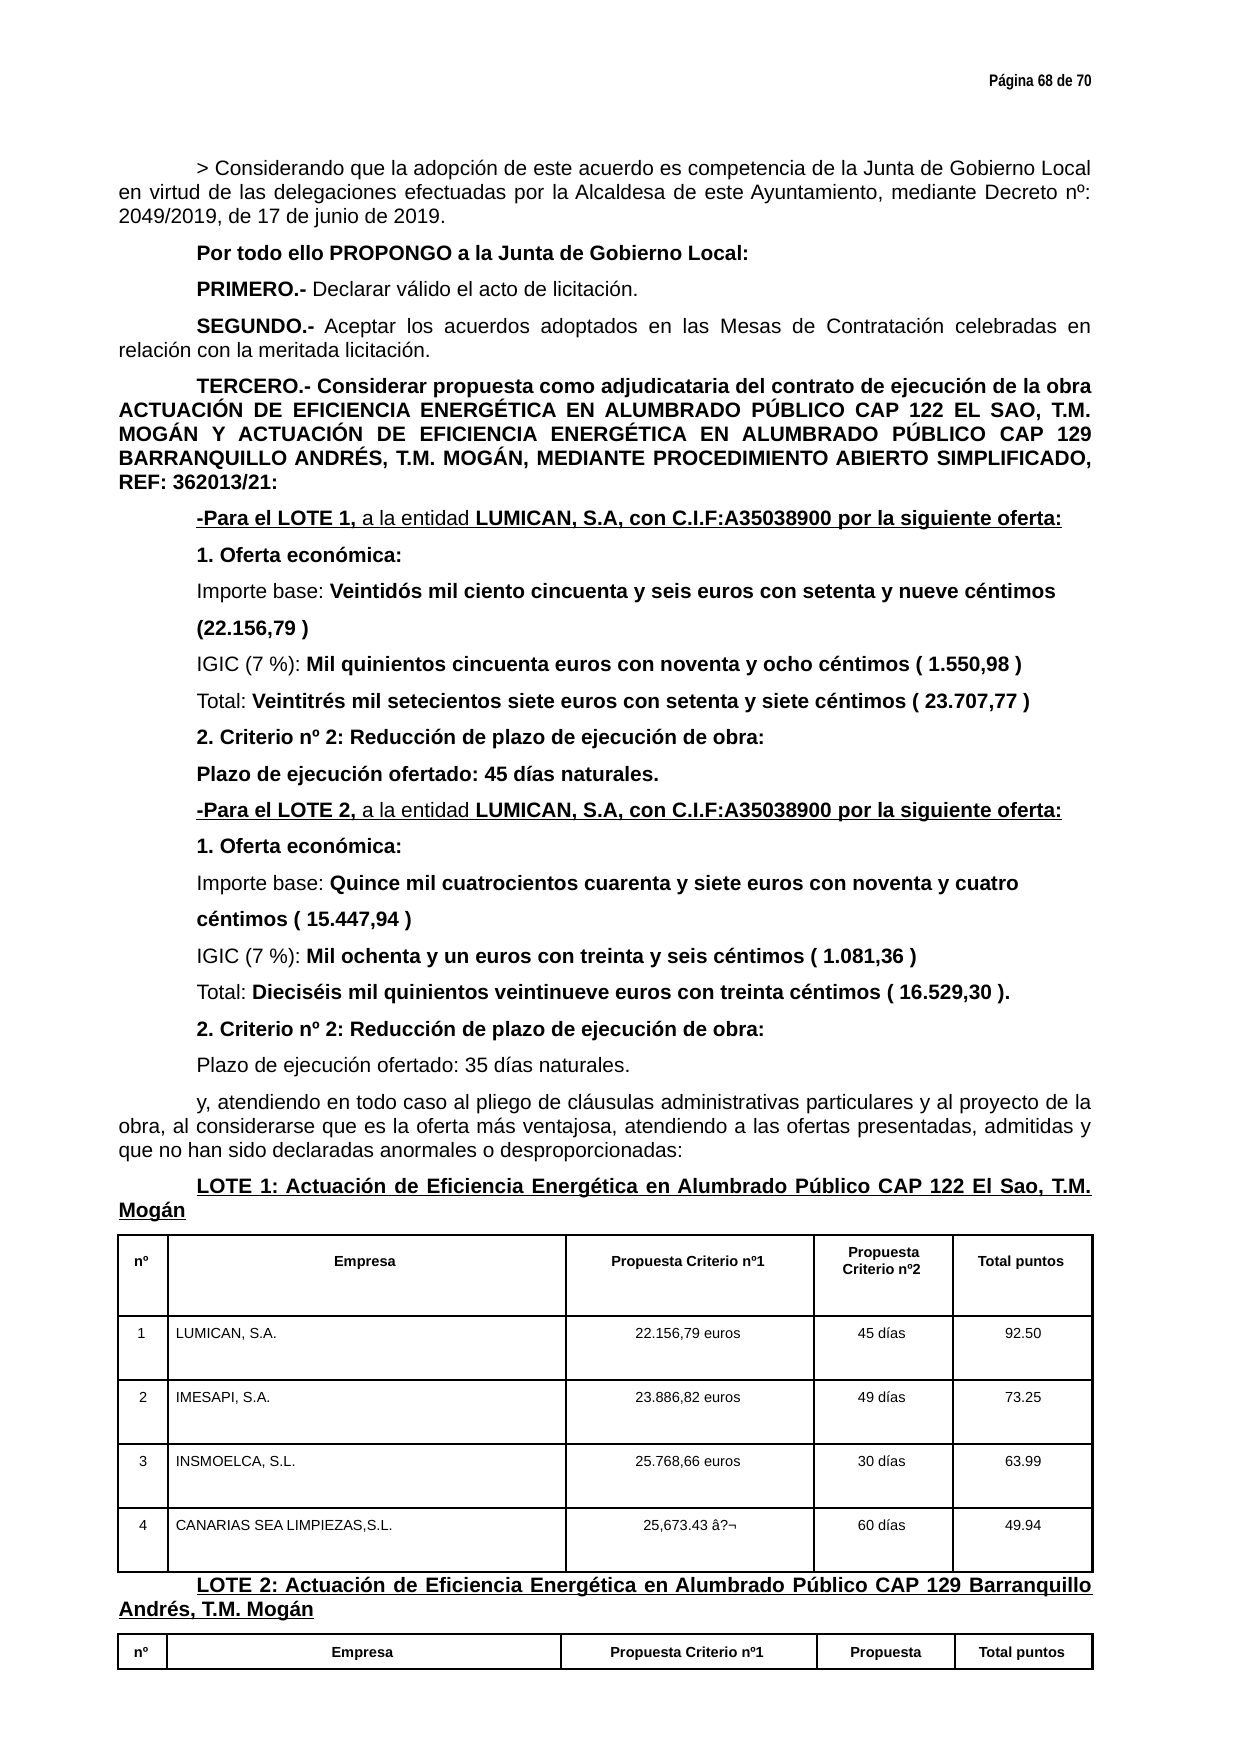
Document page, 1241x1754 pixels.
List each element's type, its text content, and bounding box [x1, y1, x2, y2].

text Total: Veintitrés mil setecientos siete euros con setenta y siete céntimos ( 23.707,77 ) [118, 688, 1092, 712]
text Total: Dieciséis mil quinientos veintinueve euros con treinta céntimos ( 16.529,30 ). [118, 980, 1092, 1004]
text 1. Oferta económica: [118, 543, 1092, 567]
table_header Propuesta Criterio nº1 [562, 1635, 816, 1668]
table_cell 63,99 [954, 1445, 1091, 1507]
text LOTE 2: Actuación de Eficiencia Energética en Alumbrado Público CAP 129 Barranquillo Andrés, T.M. Mogán [118, 1573, 1092, 1621]
text Importe base: Quince mil cuatrocientos cuarenta y siete euros con noventa y cuatro [118, 871, 1092, 895]
table_header nº [119, 1635, 166, 1668]
text IGIC (7 %): Mil ochenta y un euros con treinta y seis céntimos ( 1.081,36 ) [118, 944, 1092, 968]
table_cell CANARIAS SEA LIMPIEZAS,S.L. [169, 1509, 565, 1571]
table_cell 49 días [815, 1381, 952, 1443]
text -Para el LOTE 2, a la entidad LUMICAN, S.A, con C.I.F:A35038900 por la siguiente oferta: [118, 798, 1092, 822]
table_cell 23.886,82 euros [567, 1381, 813, 1443]
text > Considerando que la adopción de este acuerdo es competencia de la Junta de Gobierno Local en virtud de las delegaciones efectuadas por la Alcaldesa de este Ayuntamiento, mediante Decreto nº: 2049/2019, de 17 de junio de 2019. [118, 156, 1092, 228]
text Plazo de ejecución ofertado: 35 días naturales. [118, 1053, 1092, 1077]
table_cell 25.673,43 â?¬ [567, 1509, 813, 1571]
table_header Propuesta Criterio nº2 [815, 1236, 952, 1315]
text céntimos ( 15.447,94 ) [118, 907, 1092, 931]
table_header Total puntos [956, 1635, 1091, 1668]
text PRIMERO.- Declarar válido el acto de licitación. [118, 277, 1092, 301]
table_cell LUMICAN, S.A. [169, 1317, 565, 1379]
table_cell 4 [119, 1509, 167, 1571]
table_cell 22.156,79 euros [567, 1317, 813, 1379]
table_cell 1 [119, 1317, 167, 1379]
text Importe base: Veintidós mil ciento cincuenta y seis euros con setenta y nueve céntimos [118, 579, 1092, 603]
table_cell 60 días [815, 1509, 952, 1571]
table_cell 3 [119, 1445, 167, 1507]
table_cell INSMOELCA, S.L. [169, 1445, 565, 1507]
text IGIC (7 %): Mil quinientos cincuenta euros con noventa y ocho céntimos ( 1.550,98 ) [118, 652, 1092, 676]
table_header Total puntos [954, 1236, 1091, 1315]
table_header nº [119, 1236, 167, 1315]
text LOTE 1: Actuación de Eficiencia Energética en Alumbrado Público CAP 122 El Sao, T.M. Mogán [118, 1174, 1092, 1222]
text 2. Criterio nº 2: Reducción de plazo de ejecución de obra: [118, 1017, 1092, 1041]
table_cell 25.768,66 euros [567, 1445, 813, 1507]
table_cell 30 días [815, 1445, 952, 1507]
table_cell IMESAPI, S.A. [169, 1381, 565, 1443]
text 1. Oferta económica: [118, 834, 1092, 858]
table_cell 73,25 [954, 1381, 1091, 1443]
table_header Propuesta [818, 1635, 954, 1668]
table_header Empresa [169, 1236, 565, 1315]
text -Para el LOTE 1, a la entidad LUMICAN, S.A, con C.I.F:A35038900 por la siguiente oferta: [118, 506, 1092, 530]
table_header Propuesta Criterio nº1 [567, 1236, 813, 1315]
text y, atendiendo en todo caso al pliego de cláusulas administrativas particulares y al proyecto de la obra, al considerarse que es la oferta más ventajosa, atendiendo a las ofertas presentadas, admitidas y que no han sido declaradas anormales o desproporcionadas: [118, 1089, 1092, 1161]
text SEGUNDO.- Aceptar los acuerdos adoptados en las Mesas de Contratación celebradas en relación con la meritada licitación. [118, 313, 1092, 361]
table_cell 92,50 [954, 1317, 1091, 1379]
table_cell 49,94 [954, 1509, 1091, 1571]
text TERCERO.- Considerar propuesta como adjudicataria del contrato de ejecución de la obra ACTUACIÓN DE EFICIENCIA ENERGÉTICA EN ALUMBRADO PÚBLICO CAP 122 EL SAO, T.M. MOGÁN Y ACTUACIÓN DE EFICIENCIA ENERGÉTICA EN ALUMBRADO PÚBLICO CAP 129 BARRANQUILLO ANDRÉS, T.M. MOGÁN, MEDIANTE PROCEDIMIENTO ABIERTO SIMPLIFICADO, REF: 362013/21: [118, 374, 1092, 494]
table_header Empresa [168, 1635, 560, 1668]
text (22.156,79 ) [118, 616, 1092, 639]
table_cell 45 días [815, 1317, 952, 1379]
text Por todo ello PROPONGO a la Junta de Gobierno Local: [118, 241, 1092, 264]
table_cell 2 [119, 1381, 167, 1443]
text Plazo de ejecución ofertado: 45 días naturales. [118, 761, 1092, 785]
text 2. Criterio nº 2: Reducción de plazo de ejecución de obra: [118, 725, 1092, 749]
